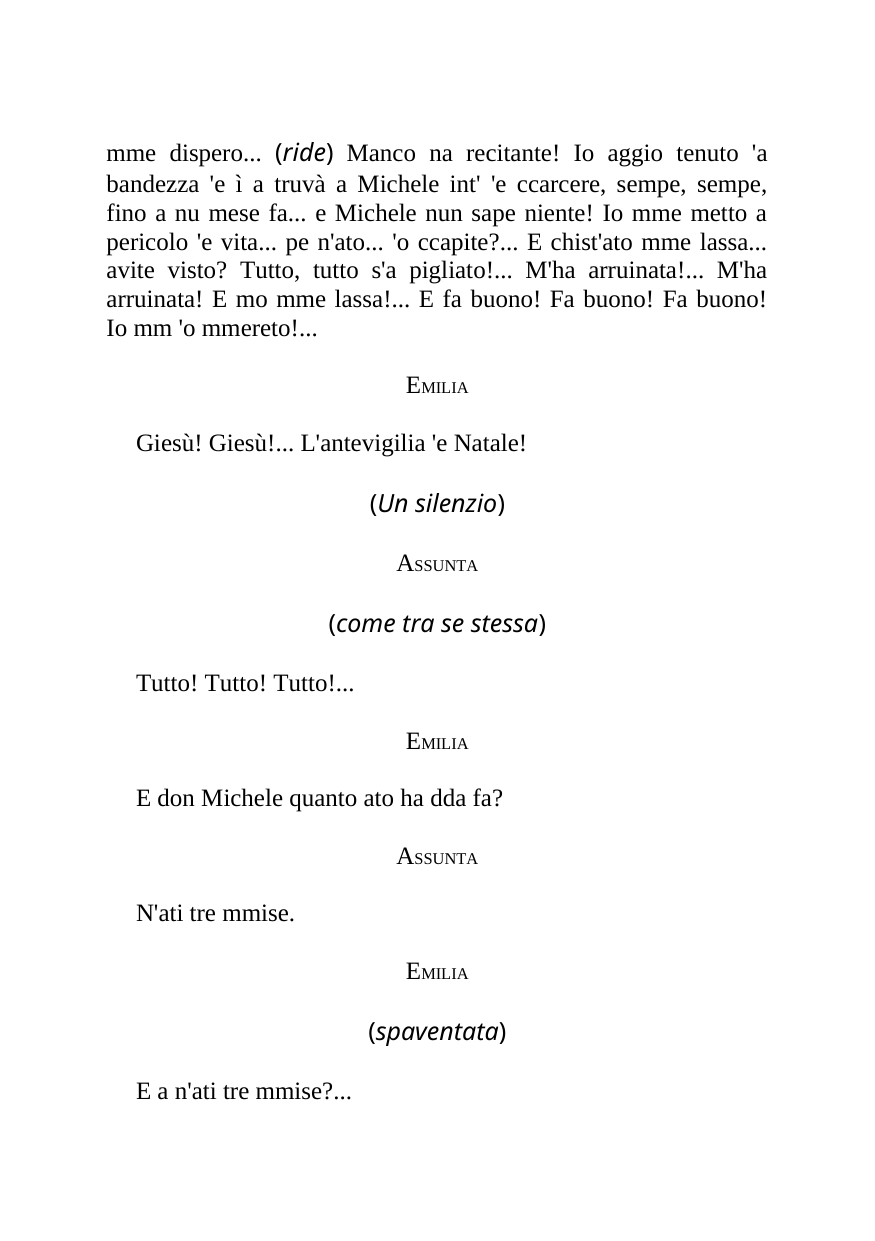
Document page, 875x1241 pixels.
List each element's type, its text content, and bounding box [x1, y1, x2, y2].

text Emilia [106, 726, 768, 755]
text (spaventata) [106, 1013, 768, 1047]
text Giesù! Giesù!... L'antevigilia 'e Natale! [106, 428, 768, 457]
text (come tra se stessa) [106, 606, 768, 640]
text E a n'ati tre mmise?... [106, 1076, 768, 1105]
text mme dispero... (ride) Manco na recitante! Io aggio tenuto 'a bandezza 'e ì a truvà a Michele int' 'e ccarcere, sempe, sempe, fino a nu mese fa... e Michele nun sape niente! Io mme metto a pericolo 'e vita... pe n'ato... 'o ccapite?... E chist'ato mme lassa... avite visto? Tutto, tutto s'a pigliato!... M'ha arruinata!... M'ha arruinata! E mo mme lassa!... E fa buono! Fa buono! Fa buono! Io mm 'o mmereto!... [106, 135, 768, 342]
text E don Michele quanto ato ha dda fa? [106, 783, 768, 812]
text Assunta [106, 841, 768, 870]
text Emilia [106, 956, 768, 985]
text Assunta [106, 548, 768, 577]
text N'ati tre mmise. [106, 898, 768, 927]
text (Un silenzio) [106, 485, 768, 519]
text Emilia [106, 370, 768, 399]
text Tutto! Tutto! Tutto!... [106, 668, 768, 697]
